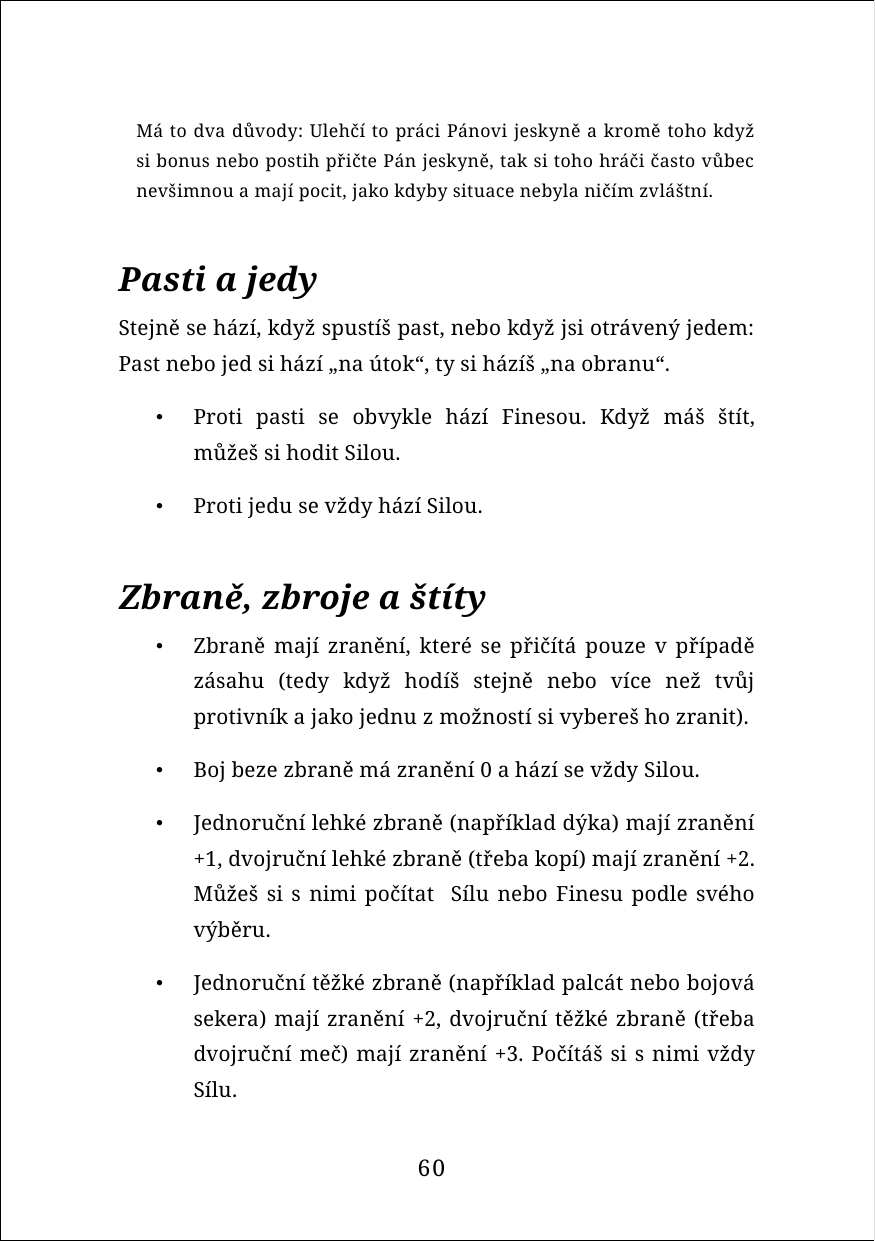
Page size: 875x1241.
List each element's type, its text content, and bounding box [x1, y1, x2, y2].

list Jednoruční těžké zbraně (například palcát nebo bojová sekera) mají zranění +2, dvojruční těžké zbraně (třeba dvojruční meč) mají zranění +3. Počítáš si s nimi vždy Sílu. [156, 968, 756, 1103]
text Má to dva důvody: Ulehčí to práci Pánovi jeskyně a kromě toho když si bonus nebo postih přičte Pán jeskyně, tak si toho hráči často vůbec nevšimnou a mají pocit, jako kdyby situace nebyla ničím zvláštní. [136, 118, 756, 203]
text Stejně se hází, když spustíš past, nebo když jsi otrávený jedem: Past nebo jed si hází „na útok“, ty si házíš „na obranu“. [118, 313, 756, 377]
list Proti pasti se obvykle hází Finesou. Když máš štít, můžeš si hodit Silou. [156, 402, 756, 466]
list Jednoruční lehké zbraně (například dýka) mají zranění +1, dvojruční lehké zbraně (třeba kopí) mají zranění +2. Můžeš si s nimi počítat Sílu nebo Finesu podle svého výběru. [156, 808, 756, 943]
subtitle Zbraně, zbroje a štíty [118, 574, 756, 619]
subtitle Pasti a jedy [118, 256, 756, 302]
list Boj beze zbraně má zranění 0 a hází se vždy Silou. [156, 755, 756, 783]
list Proti jedu se vždy hází Silou. [156, 491, 756, 519]
list Zbraně mají zranění, které se přičítá pouze v případě zásahu (tedy když hodíš stejně nebo více než tvůj protivník a jako jednu z možností si vybereš ho zranit). [156, 631, 756, 730]
